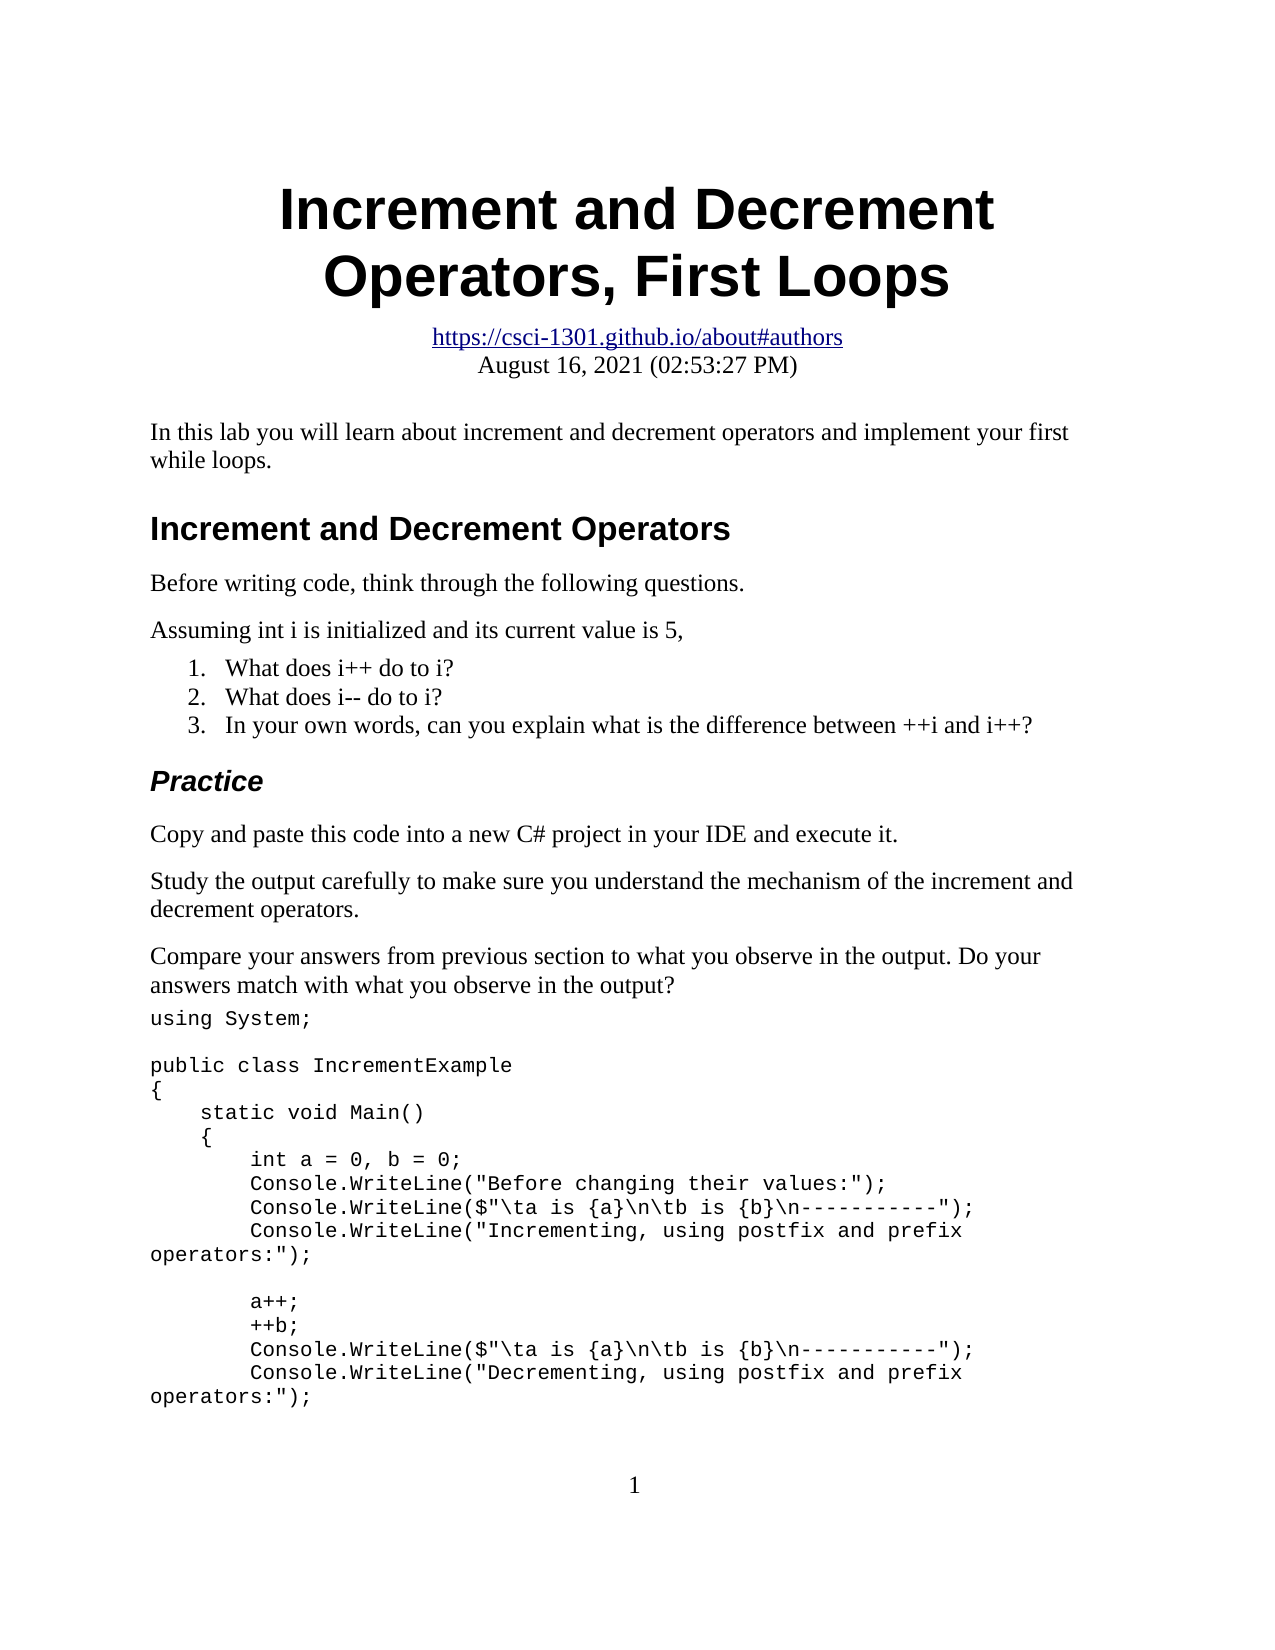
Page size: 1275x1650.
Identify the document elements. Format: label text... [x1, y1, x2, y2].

list What does i-- do to i? [187, 682, 1125, 710]
text Console.WriteLine($"\ta is {a}\n\tb is {b}\n-----------"); [150, 1339, 1125, 1362]
text Compare your answers from previous section to what you observe in the output. Do your answers match with what you observe in the output? [150, 941, 1125, 999]
subtitle Practice [150, 764, 1125, 798]
text https://csci-1301.github.io/about#authors [150, 322, 1125, 350]
text public class IncrementExample [150, 1055, 1125, 1078]
text Before writing code, think through the following questions. [150, 568, 1125, 597]
text Copy and paste this code into a new C# project in your IDE and execute it. [150, 819, 1125, 848]
text Console.WriteLine($"\ta is {a}\n\tb is {b}\n-----------"); [150, 1197, 1125, 1220]
list In your own words, can you explain what is the difference between ++i and i++? [187, 710, 1125, 739]
text August 16, 2021 (02:53:27 PM) [150, 350, 1125, 379]
text Study the output carefully to make sure you understand the mechanism of the increment and decrement operators. [150, 866, 1125, 923]
text In this lab you will learn about increment and decrement operators and implement your first while loops. [150, 417, 1125, 474]
text Console.WriteLine("Decrementing, using postfix and prefix operators:"); [150, 1362, 1125, 1409]
text using System; [150, 1008, 1125, 1031]
text static void Main() [150, 1102, 1125, 1126]
text { [150, 1078, 1125, 1102]
text a++; [150, 1291, 1125, 1315]
text Console.WriteLine("Before changing their values:"); [150, 1173, 1125, 1197]
text Assuming int i is initialized and its current value is 5, [150, 615, 1125, 644]
title Increment and Decrement Operators, First Loops [150, 175, 1125, 309]
text ++b; [150, 1315, 1125, 1339]
text Console.WriteLine("Incrementing, using postfix and prefix operators:"); [150, 1220, 1125, 1268]
list What does i++ do to i? [187, 653, 1125, 682]
subtitle Increment and Decrement Operators [150, 508, 1125, 547]
text { [150, 1126, 1125, 1149]
text int a = 0, b = 0; [150, 1149, 1125, 1173]
